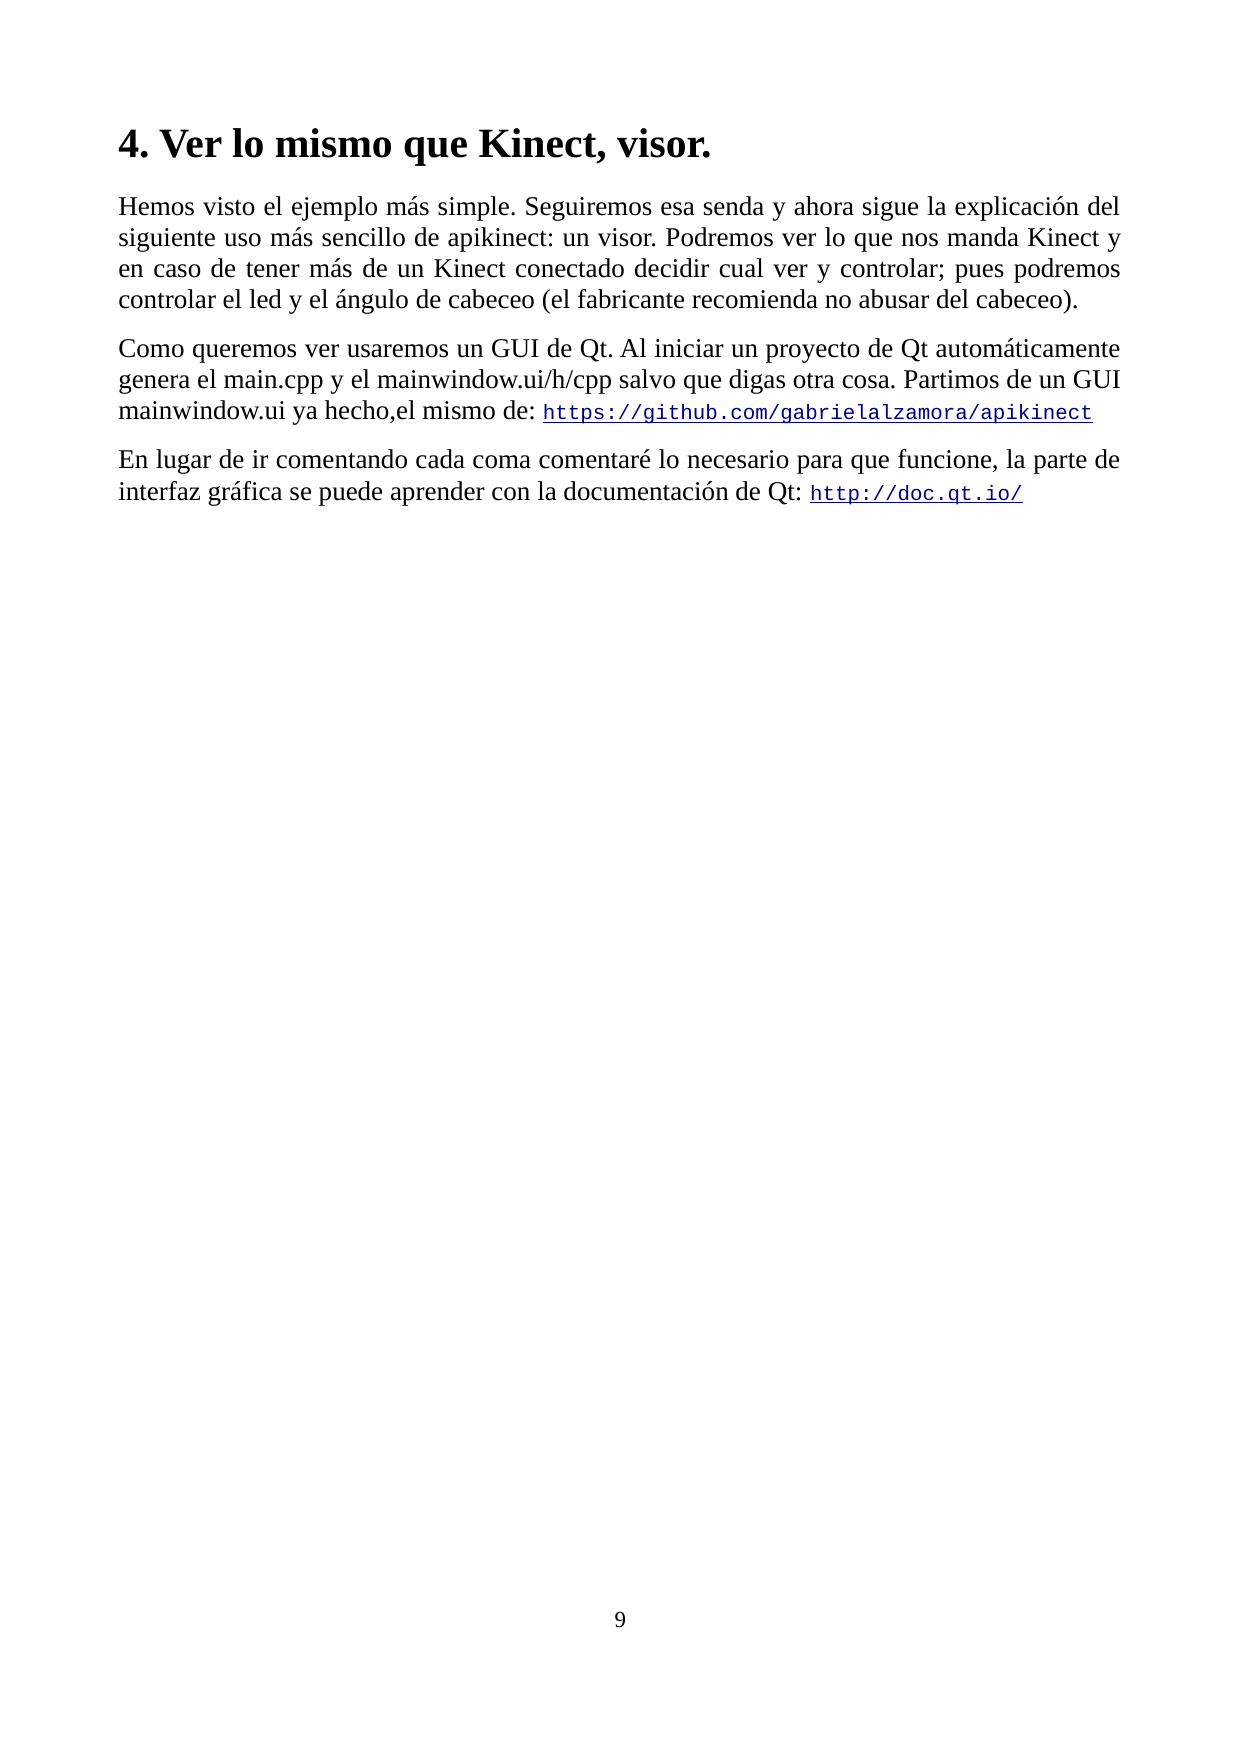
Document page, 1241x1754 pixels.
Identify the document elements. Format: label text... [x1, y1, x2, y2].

text Hemos visto el ejemplo más simple. Seguiremos esa senda y ahora sigue la explicación del siguiente uso más sencillo de apikinect: un visor. Podremos ver lo que nos manda Kinect y en caso de tener más de un Kinect conectado decidir cual ver y controlar; pues podremos controlar el led y el ángulo de cabeceo (el fabricante recomienda no abusar del cabeceo). [118, 189, 1122, 314]
text Como queremos ver usaremos un GUI de Qt. Al iniciar un proyecto de Qt automáticamente genera el main.cpp y el mainwindow.ui/h/cpp salvo que digas otra cosa. Partimos de un GUI mainwindow.ui ya hecho,el mismo de: https://github.com/gabrielalzamora/apikinect [118, 332, 1122, 426]
text En lugar de ir comentando cada coma comentaré lo necesario para que funcione, la parte de interfaz gráfica se puede aprender con la documentación de Qt: http://doc.qt.io/ [118, 443, 1122, 506]
text 4. Ver lo mismo que Kinect, visor. [118, 118, 1122, 166]
